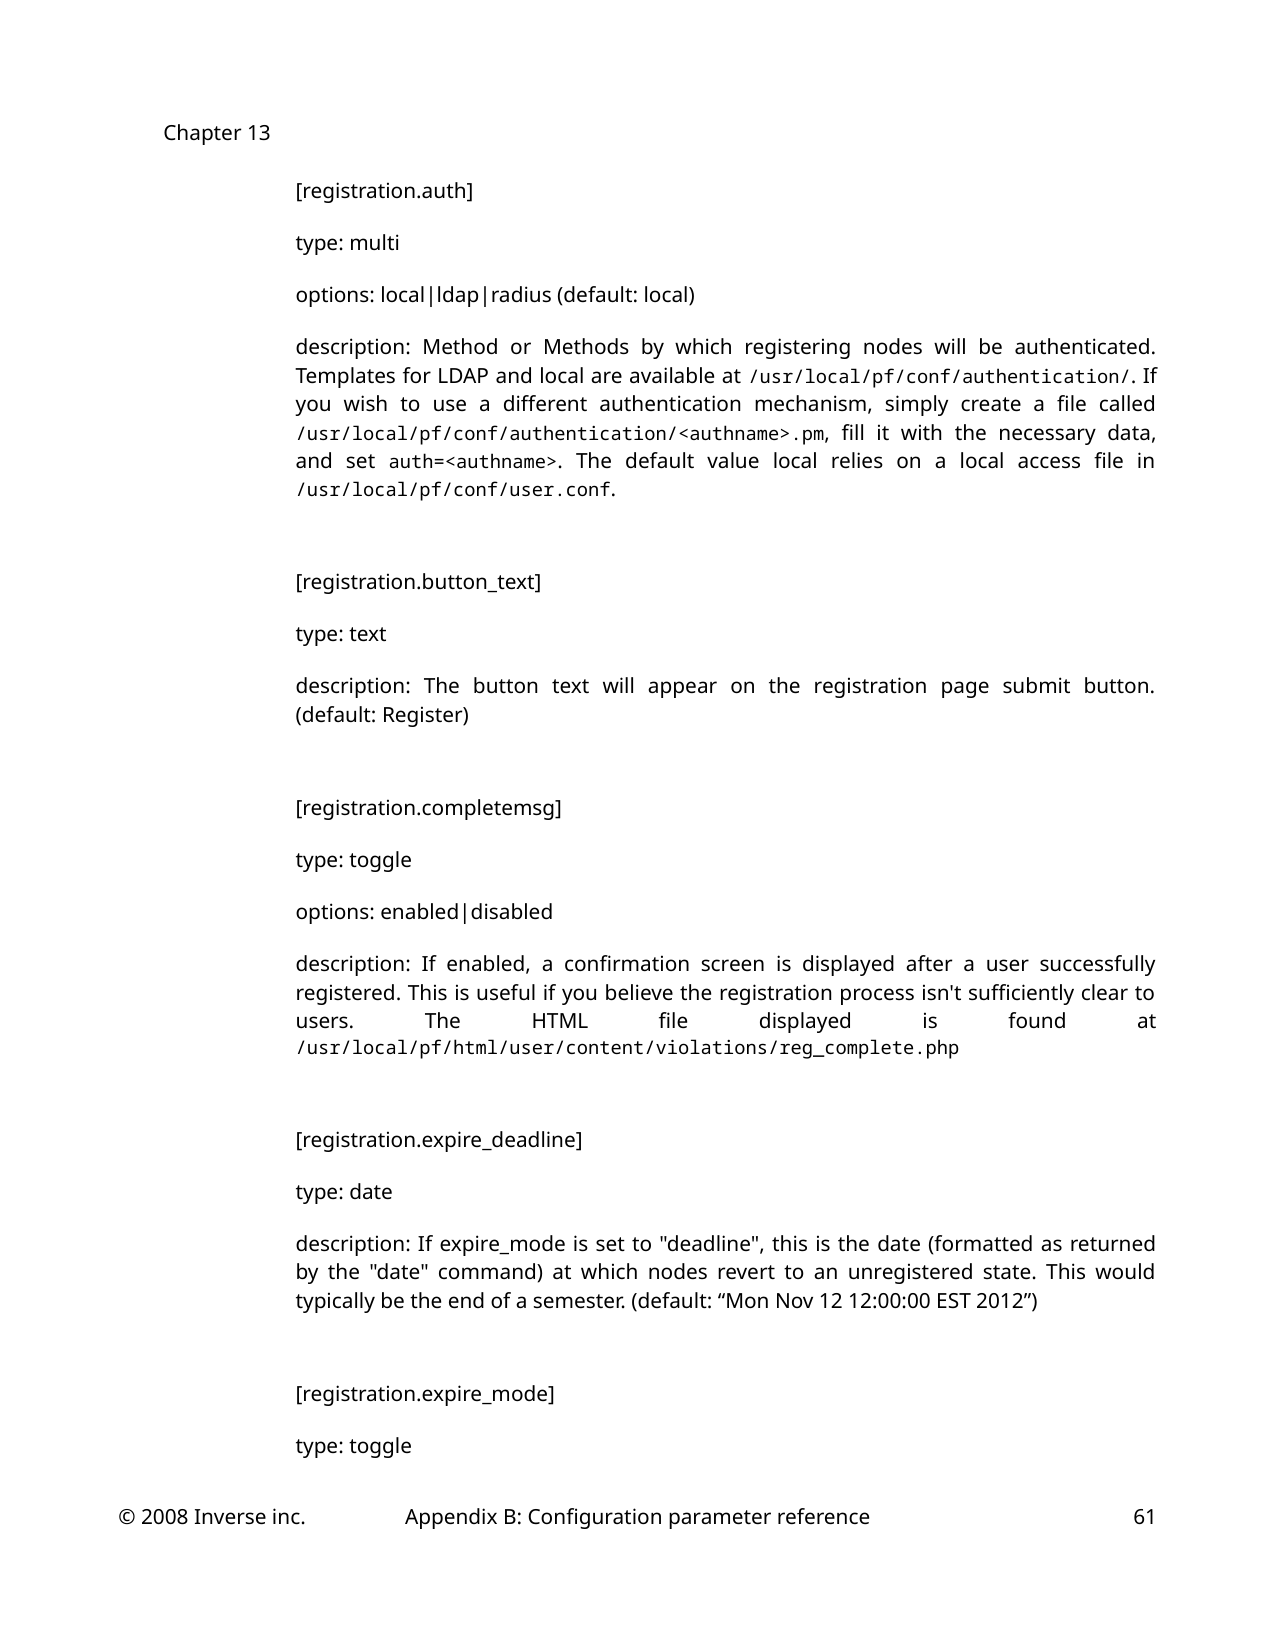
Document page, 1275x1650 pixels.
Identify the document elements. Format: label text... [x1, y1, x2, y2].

text type: multi [295, 228, 1157, 257]
text type: text [295, 619, 1157, 648]
text description: The button text will appear on the registration page submit button. (default: Register) [295, 672, 1157, 728]
text [registration.auth] [295, 176, 1157, 204]
text [registration.button_text] [295, 567, 1157, 596]
text [registration.expire_mode] [295, 1379, 1157, 1407]
text description: If expire_mode is set to "deadline", this is the date (formatted as returned by the "date" command) at which nodes revert to an unregistered state. This would typically be the end of a semester. (default: “Mon Nov 12 12:00:00 EST 2012”) [295, 1229, 1157, 1314]
text options: local|ldap|radius (default: local) [295, 280, 1157, 309]
text type: date [295, 1177, 1157, 1205]
text options: enabled|disabled [295, 897, 1157, 926]
text description: Method or Methods by which registering nodes will be authenticated. Templates for LDAP and local are available at /usr/local/pf/conf/authentication/. If you wish to use a different authentication mechanism, simply create a file called /usr/local/pf/conf/authentication/<authname>.pm, fill it with the necessary data, and set auth=<authname>. The default value local relies on a local access file in /usr/local/pf/conf/user.conf. [295, 332, 1157, 503]
text type: toggle [295, 1431, 1157, 1459]
text description: If enabled, a confirmation screen is displayed after a user successfully registered. This is useful if you believe the registration process isn't sufficiently clear to users. The HTML file displayed is found at /usr/local/pf/html/user/content/violations/reg_complete.php [295, 949, 1157, 1060]
text [registration.completemsg] [295, 793, 1157, 822]
text [registration.expire_deadline] [295, 1125, 1157, 1153]
text type: toggle [295, 845, 1157, 874]
